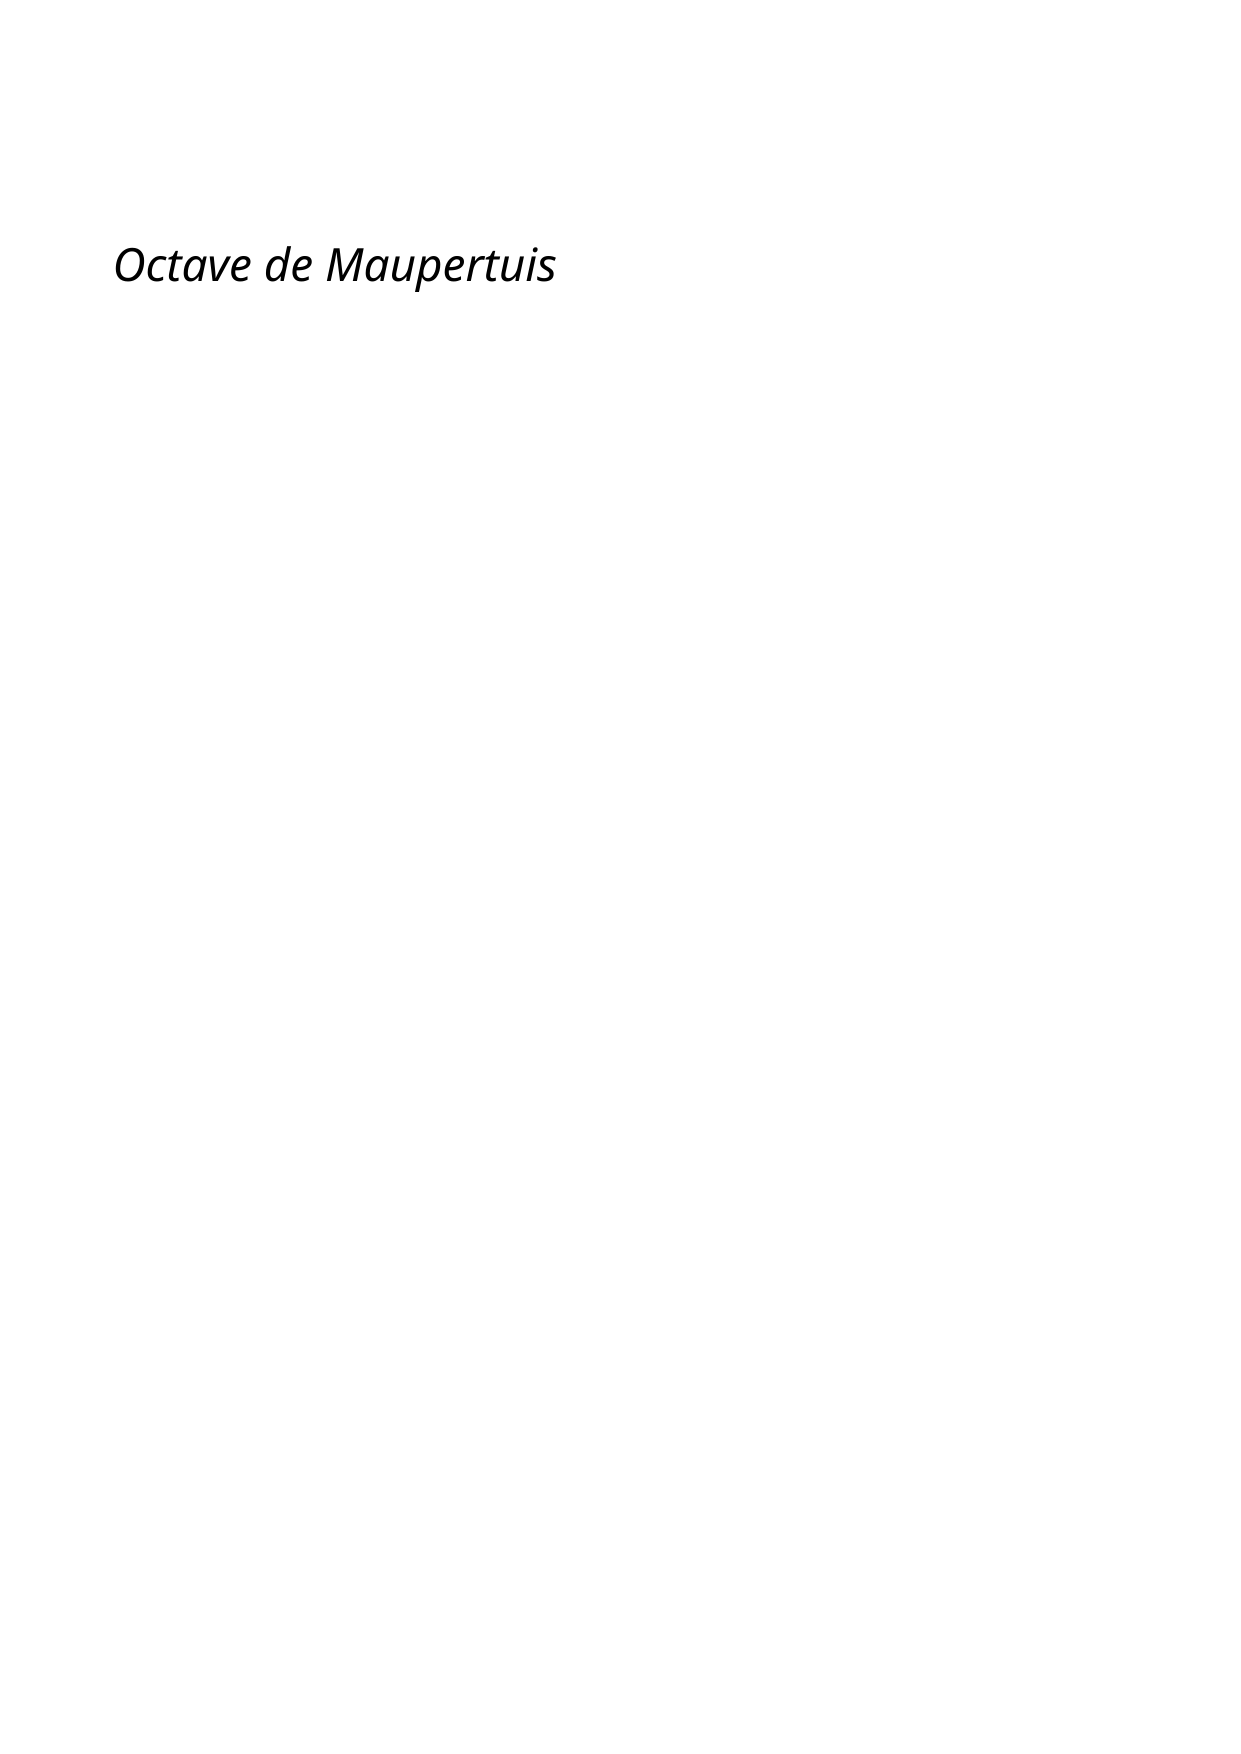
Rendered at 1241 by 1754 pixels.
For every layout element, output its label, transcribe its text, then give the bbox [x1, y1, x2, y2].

text Octave de Maupertuis [112, 233, 1128, 295]
